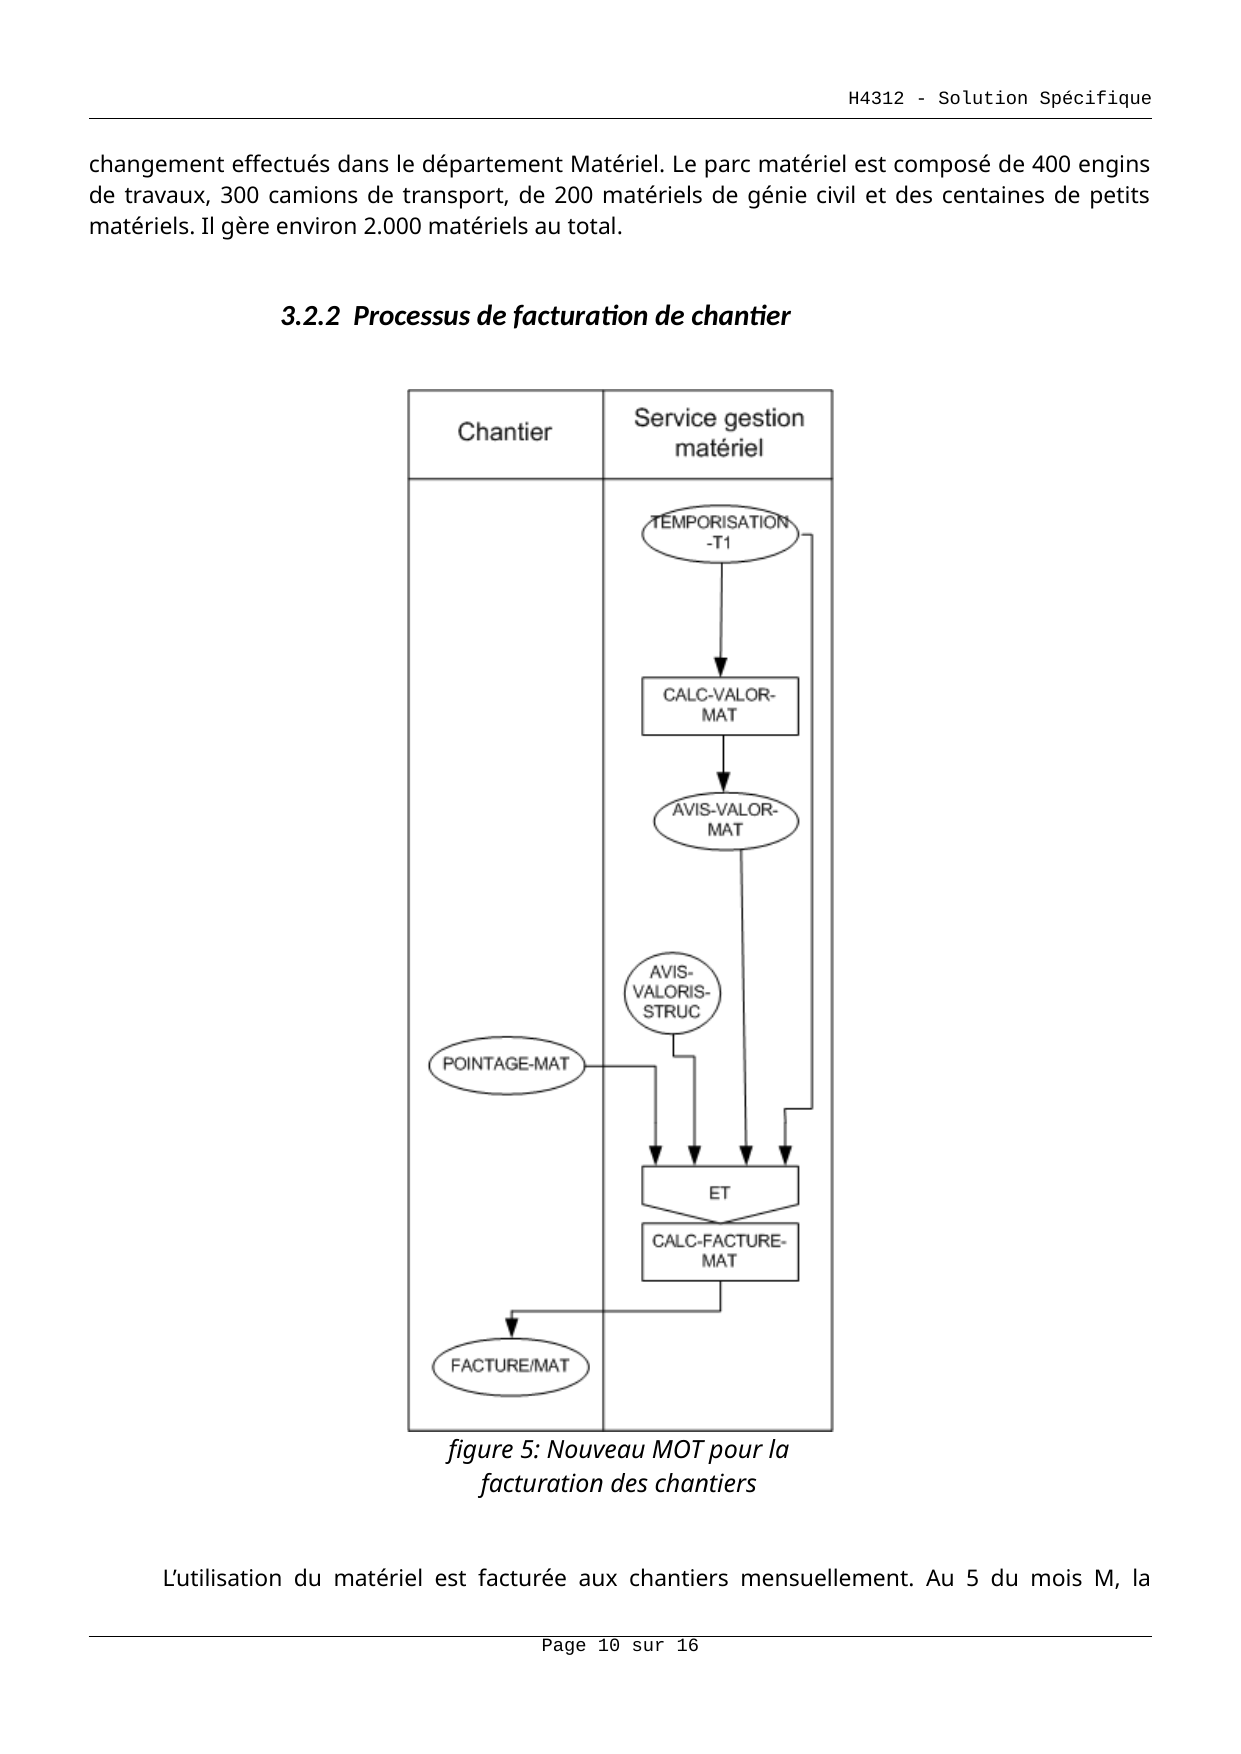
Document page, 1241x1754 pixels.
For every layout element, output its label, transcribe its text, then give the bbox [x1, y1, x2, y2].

text figure 5: Nouveau MOT pour la facturation des chantiers [407, 1432, 833, 1500]
subtitle Processus de facturation de chantier [280, 297, 1152, 333]
text L’utilisation du matériel est facturée aux chantiers mensuellement. Au 5 du mois M, la [88, 1562, 1152, 1593]
picture [407, 389, 834, 1432]
text changement effectués dans le département Matériel. Le parc matériel est composé de 400 engins de travaux, 300 camions de transport, de 200 matériels de génie civil et des centaines de petits matériels. Il gère environ 2.000 matériels au total. [88, 147, 1152, 241]
